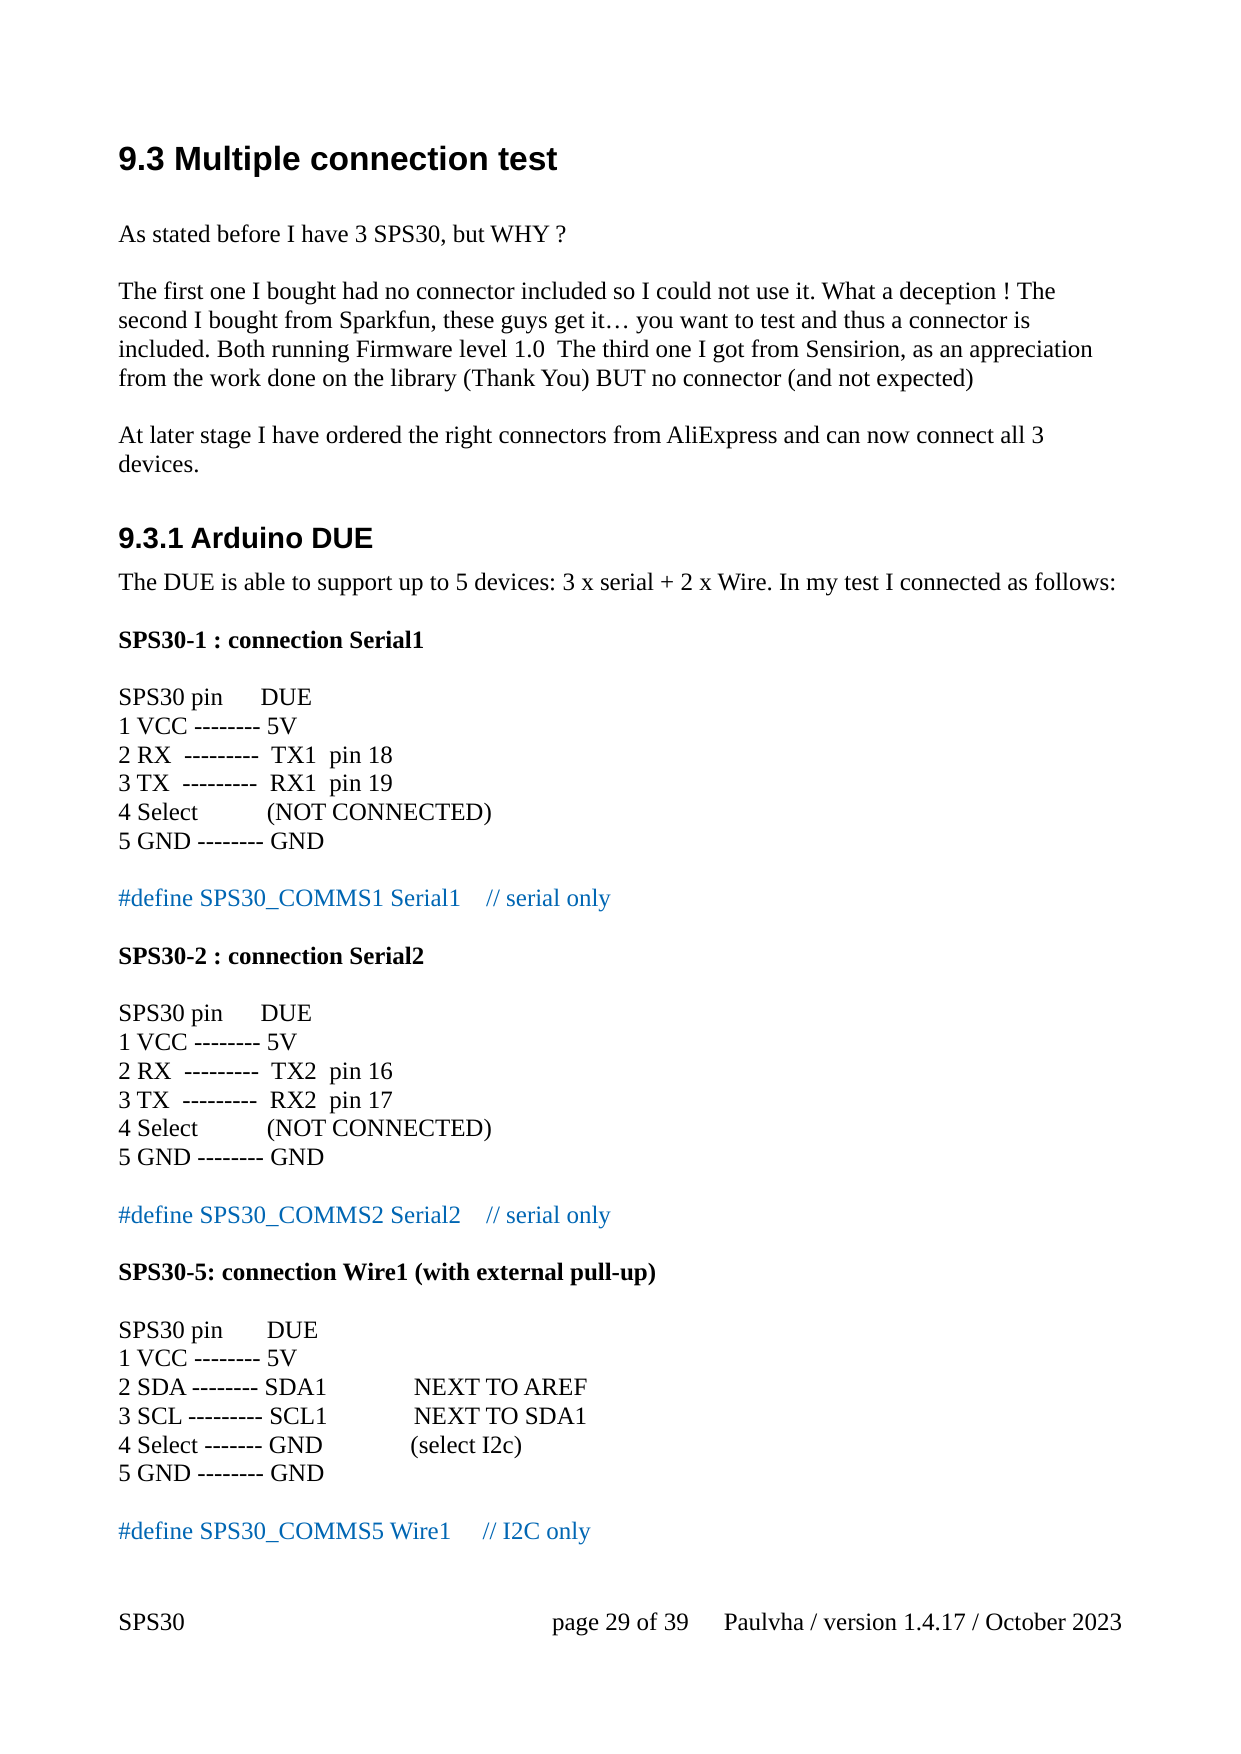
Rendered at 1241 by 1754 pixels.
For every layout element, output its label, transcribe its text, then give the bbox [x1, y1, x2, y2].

text SPS30-5: connection Wire1 (with external pull-up) [118, 1257, 1122, 1286]
text SPS30-2 : connection Serial2 [118, 941, 1122, 970]
text 5 GND -------- GND [118, 826, 1122, 855]
text As stated before I have 3 SPS30, but WHY ? [118, 219, 1122, 248]
text 2 SDA -------- SDA1 NEXT TO AREF [118, 1372, 1122, 1401]
text 3 SCL --------- SCL1 NEXT TO SDA1 [118, 1401, 1122, 1430]
text 4 Select ------- GND (select I2c) [118, 1430, 1122, 1458]
text The DUE is able to support up to 5 devices: 3 x serial + 2 x Wire. In my test I connected as follows: [118, 567, 1122, 596]
text SPS30-1 : connection Serial1 [118, 625, 1122, 653]
text 4 Select (NOT CONNECTED) [118, 797, 1122, 826]
text 1 VCC -------- 5V [118, 1027, 1122, 1056]
text SPS30 pin DUE [118, 682, 1122, 711]
text 2 RX --------- TX2 pin 16 [118, 1056, 1122, 1085]
text 5 GND -------- GND [118, 1458, 1122, 1487]
text At later stage I have ordered the right connectors from AliExpress and can now connect all 3 devices. [118, 420, 1122, 478]
text #define SPS30_COMMS5 Wire1 // I2C only [118, 1516, 1122, 1545]
text SPS30 pin DUE [118, 998, 1122, 1027]
text 1 VCC -------- 5V [118, 711, 1122, 740]
text #define SPS30_COMMS1 Serial1 // serial only [118, 883, 1122, 912]
text 3 TX --------- RX1 pin 19 [118, 768, 1122, 797]
text 2 RX --------- TX1 pin 18 [118, 740, 1122, 768]
text 4 Select (NOT CONNECTED) [118, 1113, 1122, 1142]
text 3 TX --------- RX2 pin 17 [118, 1085, 1122, 1113]
text 1 VCC -------- 5V [118, 1343, 1122, 1372]
text SPS30 pin DUE [118, 1315, 1122, 1343]
subtitle 9.3 Multiple connection test [118, 139, 1122, 178]
text The first one I bought had no connector included so I could not use it. What a deception ! The second I bought from Sparkfun, these guys get it… you want to test and thus a connector is included. Both running Firmware level 1.0 The third one I got from Sensirion, as an appreciation from the work done on the library (Thank You) BUT no connector (and not expected) [118, 276, 1122, 391]
subtitle 9.3.1 Arduino DUE [118, 521, 1122, 555]
text #define SPS30_COMMS2 Serial2 // serial only [118, 1200, 1122, 1228]
text 5 GND -------- GND [118, 1142, 1122, 1171]
